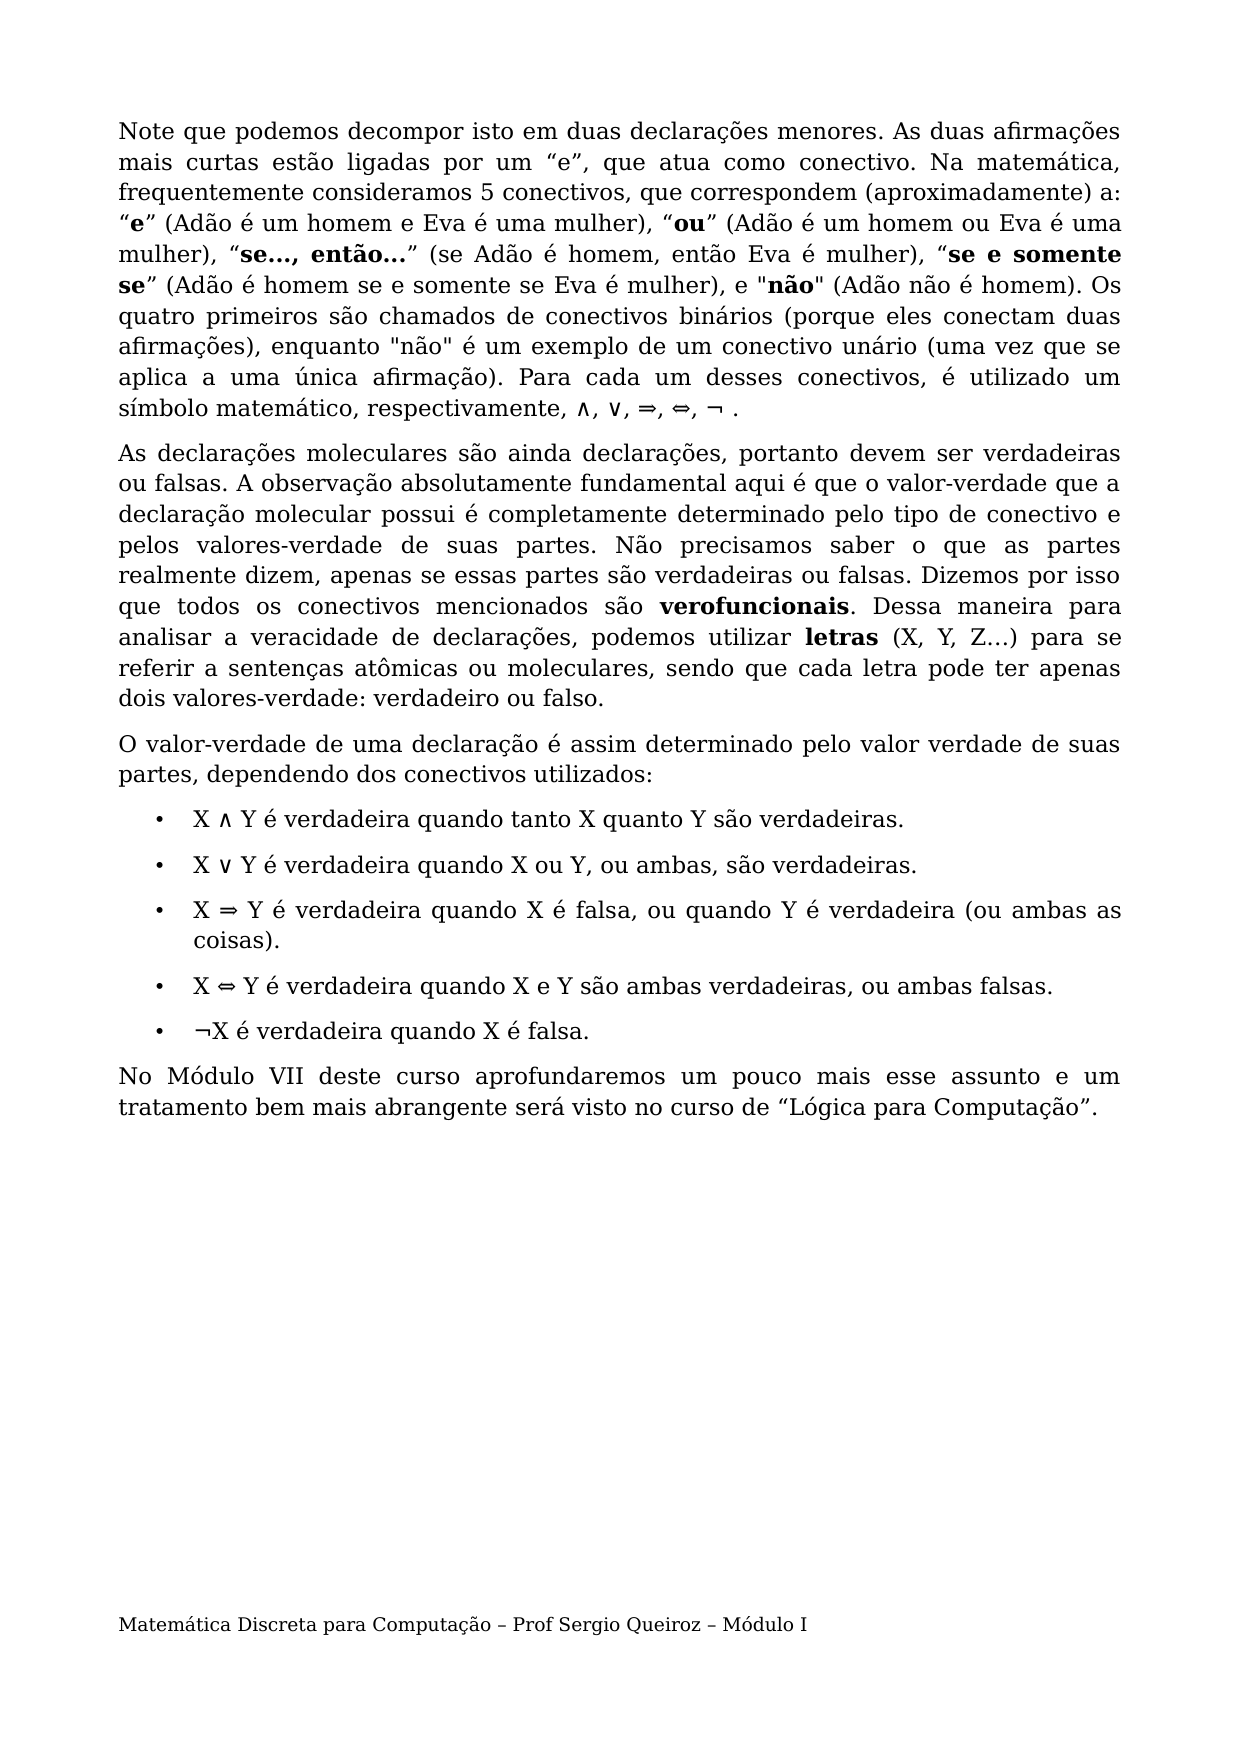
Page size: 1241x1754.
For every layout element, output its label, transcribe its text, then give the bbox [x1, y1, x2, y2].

text No Módulo VII deste curso aprofundaremos um pouco mais esse assunto e um tratamento bem mais abrangente será visto no curso de “Lógica para Computação”. [118, 1063, 1122, 1121]
text Note que podemos decompor isto em duas declarações menores. As duas afirmações mais curtas estão ligadas por um “e”, que atua como conectivo. Na matemática, frequentemente consideramos 5 conectivos, que correspondem (aproximadamente) a: “e” (Adão é um homem e Eva é uma mulher), “ou” (Adão é um homem ou Eva é uma mulher), “se..., então...” (se Adão é homem, então Eva é mulher), “se e somente se” (Adão é homem se e somente se Eva é mulher), e "não" (Adão não é homem). Os quatro primeiros são chamados de conectivos binários (porque eles conectam duas afirmações), enquanto "não" é um exemplo de um conectivo unário (uma vez que se aplica a uma única afirmação). Para cada um desses conectivos, é utilizado um símbolo matemático, respectivamente, ∧, ∨, ⇒, ⇔, ¬ . [118, 118, 1122, 421]
list X ∨ Y é verdadeira quando X ou Y, ou ambas, são verdadeiras. [156, 852, 1122, 878]
list X ∧ Y é verdadeira quando tanto X quanto Y são verdadeiras. [156, 807, 1122, 833]
list X ⇔ Y é verdadeira quando X e Y são ambas verdadeiras, ou ambas falsas. [156, 973, 1122, 999]
list X ⇒ Y é verdadeira quando X é falsa, ou quando Y é verdadeira (ou ambas as coisas). [156, 897, 1122, 954]
list ¬X é verdadeira quando X é falsa. [156, 1018, 1122, 1045]
text O valor-verdade de uma declaração é assim determinado pelo valor verdade de suas partes, dependendo dos conectivos utilizados: [118, 731, 1122, 788]
text As declarações moleculares são ainda declarações, portanto devem ser verdadeiras ou falsas. A observação absolutamente fundamental aqui é que o valor-verdade que a declaração molecular possui é completamente determinado pelo tipo de conectivo e pelos valores-verdade de suas partes. Não precisamos saber o que as partes realmente dizem, apenas se essas partes são verdadeiras ou falsas. Dizemos por isso que todos os conectivos mencionados são verofuncionais. Dessa maneira para analisar a veracidade de declarações, podemos utilizar letras (X, Y, Z…) para se referir a sentenças atômicas ou moleculares, sendo que cada letra pode ter apenas dois valores-verdade: verdadeiro ou falso. [118, 440, 1122, 712]
